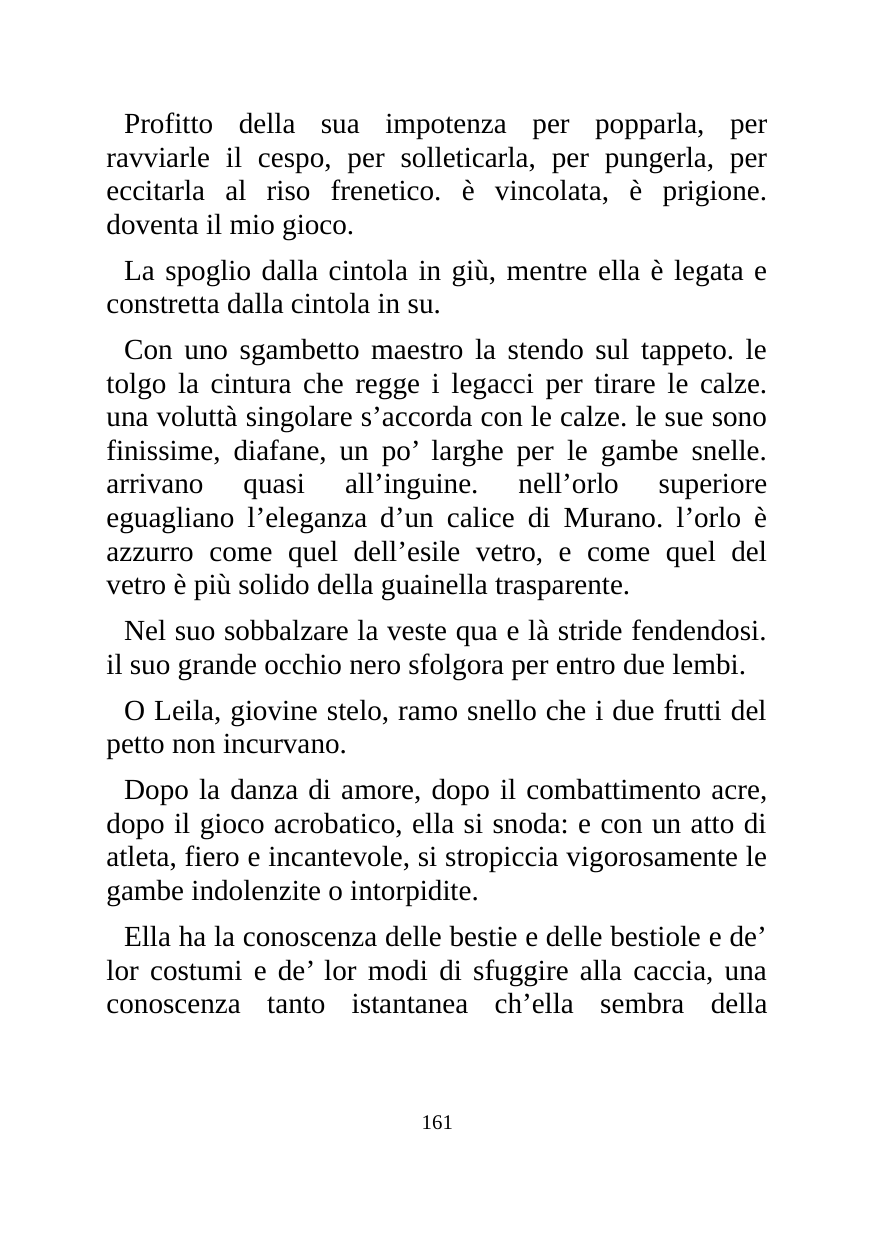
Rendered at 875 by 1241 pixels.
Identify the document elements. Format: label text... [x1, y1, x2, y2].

text Nel suo sobbalzare la veste qua e là stride fendendosi. il suo grande occhio nero sfolgora per entro due lembi. [106, 613, 768, 680]
text Profitto della sua impotenza per popparla, per ravviarle il cespo, per solleticarla, per pungerla, per eccitarla al riso frenetico. è vincolata, è prigione. doventa il mio gioco. [106, 106, 768, 240]
text Con uno sgambetto maestro la stendo sul tappeto. le tolgo la cintura che regge i legacci per tirare le calze. una voluttà singolare s’accorda con le calze. le sue sono finissime, diafane, un po’ larghe per le gambe snelle. arrivano quasi all’inguine. nell’orlo superiore eguagliano l’eleganza d’un calice di Murano. l’orlo è azzurro come quel dell’esile vetro, e come quel del vetro è più solido della guainella trasparente. [106, 332, 768, 601]
text Dopo la danza di amore, dopo il combattimento acre, dopo il gioco acrobatico, ella si snoda: e con un atto di atleta, fiero e incantevole, si stropiccia vigorosamente le gambe indolenzite o intorpidite. [106, 772, 768, 907]
text La spoglio dalla cintola in giù, mentre ella è legata e constretta dalla cintola in su. [106, 253, 768, 320]
text O Leila, giovine stelo, ramo snello che i due frutti del petto non incurvano. [106, 693, 768, 760]
text Ella ha la conoscenza delle bestie e delle bestiole e de’ lor costumi e de’ lor modi di sfuggire alla caccia, una conoscenza tanto istantanea ch’ella sembra della [106, 919, 768, 1020]
